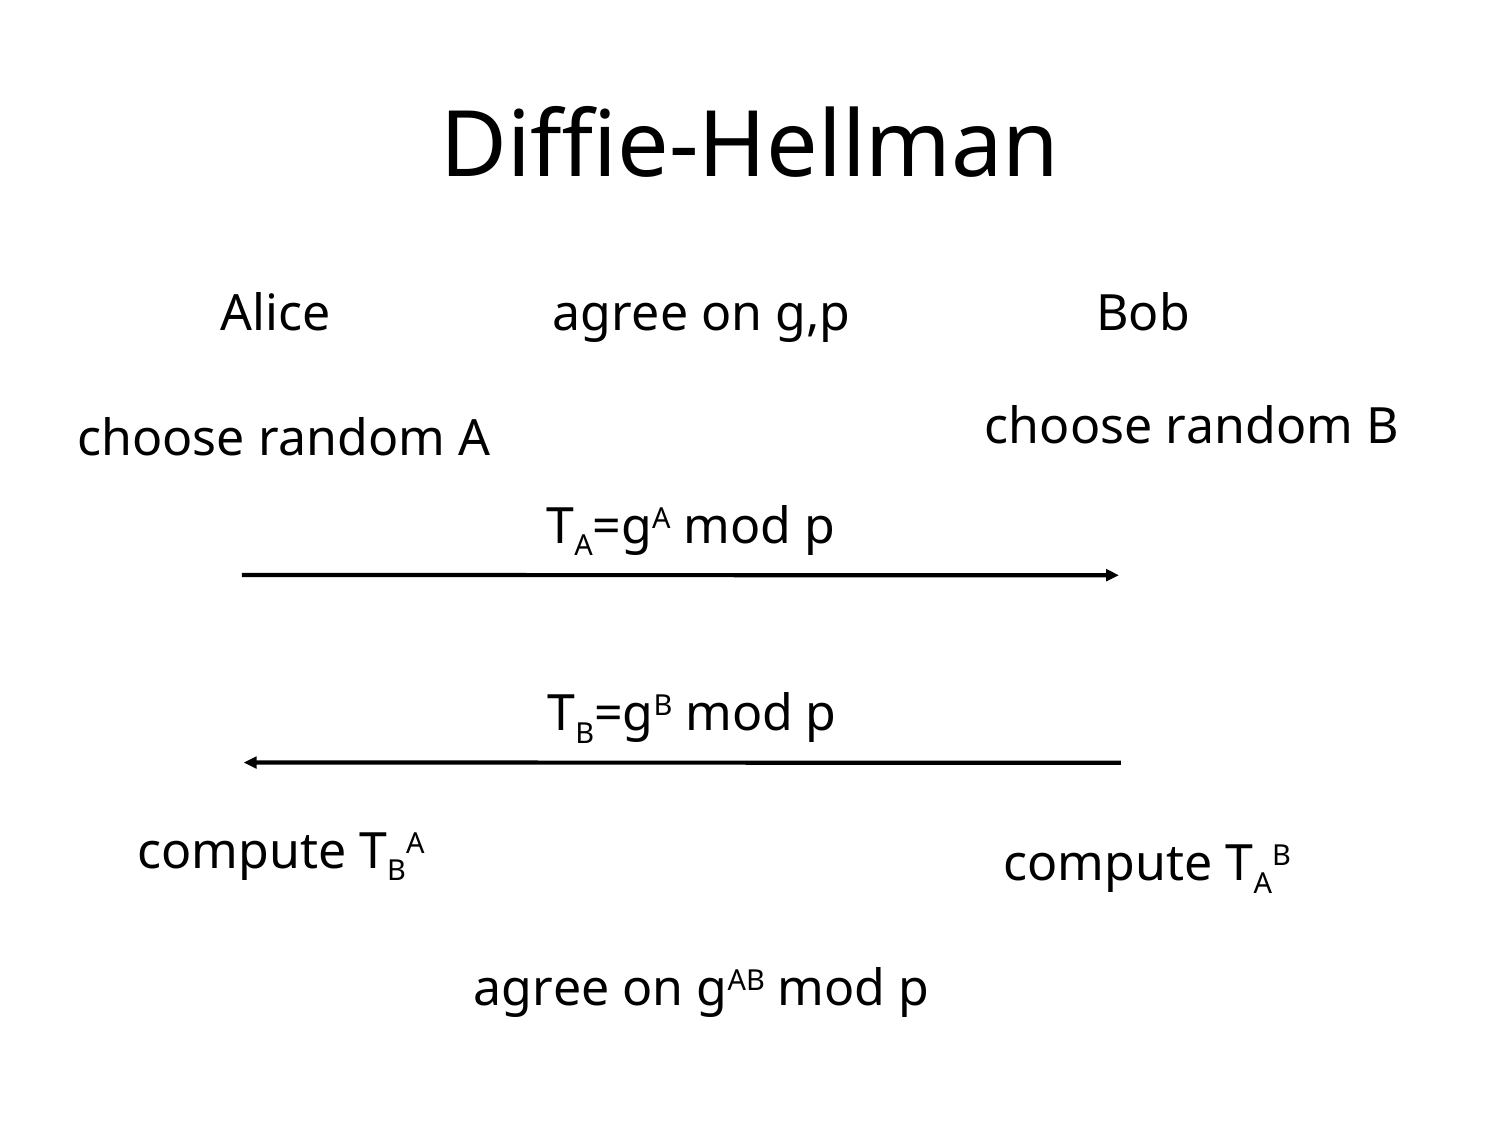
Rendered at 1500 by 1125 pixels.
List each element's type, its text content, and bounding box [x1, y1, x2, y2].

text_box agree on g,p [537, 272, 866, 349]
text_box agree on gAB mod p [458, 947, 945, 1024]
text_box TA=gA mod p [531, 484, 851, 570]
text_box choose random B [969, 384, 1414, 461]
text_box compute TAB [988, 822, 1307, 907]
title Diffie-Hellman [75, 45, 1426, 233]
text_box choose random A [62, 397, 506, 473]
text_box compute TBA [122, 809, 440, 895]
text_box Alice [205, 272, 347, 349]
text_box TB=gB mod p [532, 672, 853, 757]
text_box Bob [1081, 272, 1206, 349]
